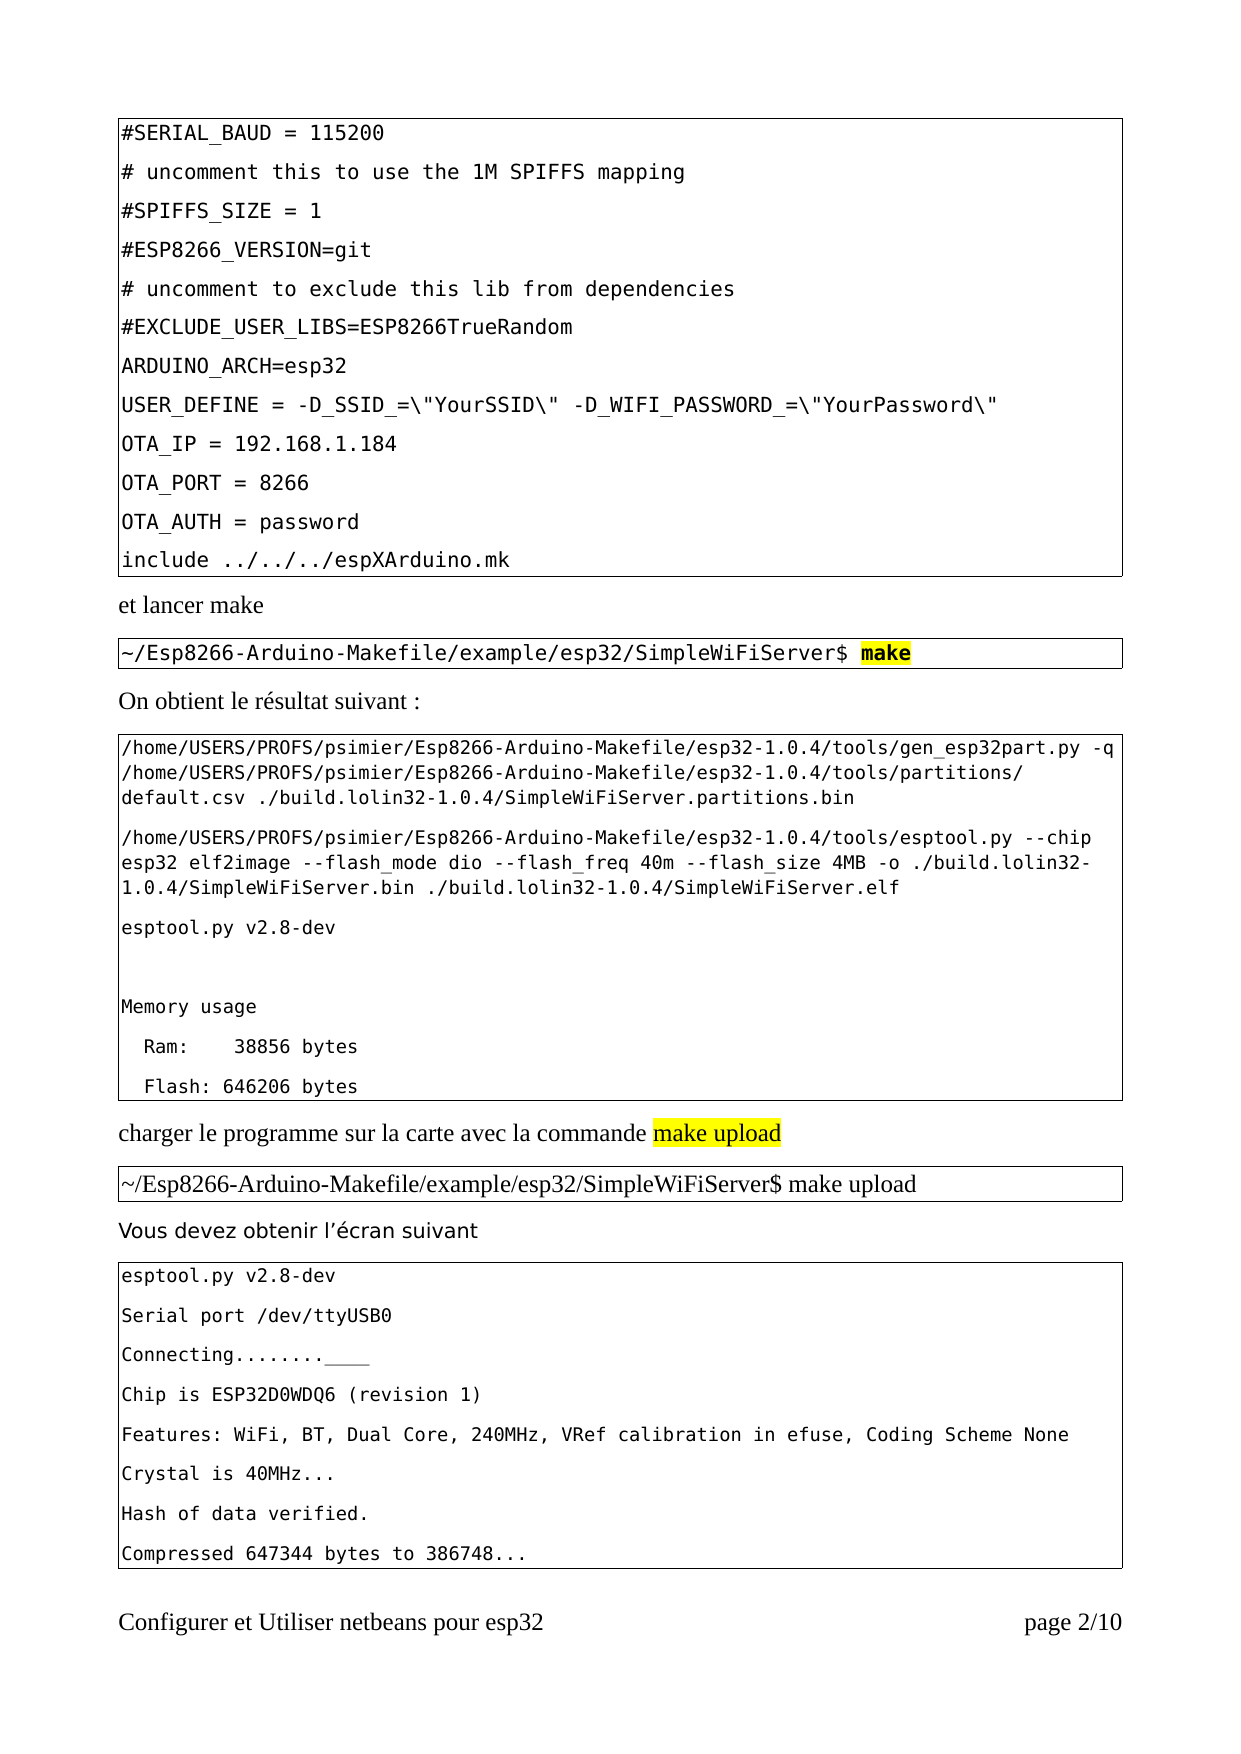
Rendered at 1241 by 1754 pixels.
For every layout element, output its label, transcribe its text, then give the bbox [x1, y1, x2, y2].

text # uncomment this to use the 1M SPIFFS mapping [119, 157, 1122, 184]
text esptool.py v2.8-dev [119, 1263, 1122, 1287]
text /home/USERS/PROFS/psimier/Esp8266-Arduino-Makefile/esp32-1.0.4/tools/esptool.py --chip esp32 elf2image --flash_mode dio --flash_freq 40m --flash_size 4MB -o ./build.lolin32-1.0.4/SimpleWiFiServer.bin ./build.lolin32-1.0.4/SimpleWiFiServer.elf [119, 824, 1122, 899]
text #SPIFFS_SIZE = 1 [119, 196, 1122, 223]
text Vous devez obtenir l’écran suivant [118, 1219, 1122, 1244]
text esptool.py v2.8-dev [119, 914, 1122, 939]
text OTA_IP = 192.168.1.184 [119, 429, 1122, 456]
text USER_DEFINE = -D_SSID_=\"YourSSID\" -D_WIFI_PASSWORD_=\"YourPassword\" [119, 390, 1122, 417]
text OTA_PORT = 8266 [119, 468, 1122, 495]
text ~/Esp8266-Arduino-Makefile/example/esp32/SimpleWiFiServer$ make upload [119, 1167, 1122, 1201]
text ~/Esp8266-Arduino-Makefile/example/esp32/SimpleWiFiServer$ make [119, 639, 1122, 668]
text Features: WiFi, BT, Dual Core, 240MHz, VRef calibration in efuse, Coding Scheme None [119, 1421, 1122, 1446]
text Hash of data verified. [119, 1500, 1122, 1525]
text Serial port /dev/ttyUSB0 [119, 1302, 1122, 1327]
text OTA_AUTH = password [119, 507, 1122, 534]
text Ram: 38856 bytes [119, 1033, 1122, 1058]
text et lancer make [118, 590, 1122, 619]
text #EXCLUDE_USER_LIBS=ESP8266TrueRandom [119, 312, 1122, 340]
text include ../../../espXArduino.mk [119, 546, 1122, 576]
text ARDUINO_ARCH=esp32 [119, 351, 1122, 378]
text Connecting........____ [119, 1341, 1122, 1366]
text On obtient le résultat suivant : [118, 686, 1122, 715]
text Crystal is 40MHz... [119, 1460, 1122, 1485]
text #SERIAL_BAUD = 115200 [119, 119, 1122, 145]
text # uncomment to exclude this lib from dependencies [119, 273, 1122, 301]
text Chip is ESP32D0WDQ6 (revision 1) [119, 1381, 1122, 1406]
text Memory usage [119, 993, 1122, 1018]
text charger le programme sur la carte avec la commande make upload [118, 1118, 1122, 1147]
text #ESP8266_VERSION=git [119, 235, 1122, 262]
text /home/USERS/PROFS/psimier/Esp8266-Arduino-Makefile/esp32-1.0.4/tools/gen_esp32part.py -q /home/USERS/PROFS/psimier/Esp8266-Arduino-Makefile/esp32-1.0.4/tools/partitions/default.csv ./build.lolin32-1.0.4/SimpleWiFiServer.partitions.bin [119, 735, 1122, 809]
text Compressed 647344 bytes to 386748... [119, 1540, 1122, 1568]
text Flash: 646206 bytes [119, 1073, 1122, 1100]
